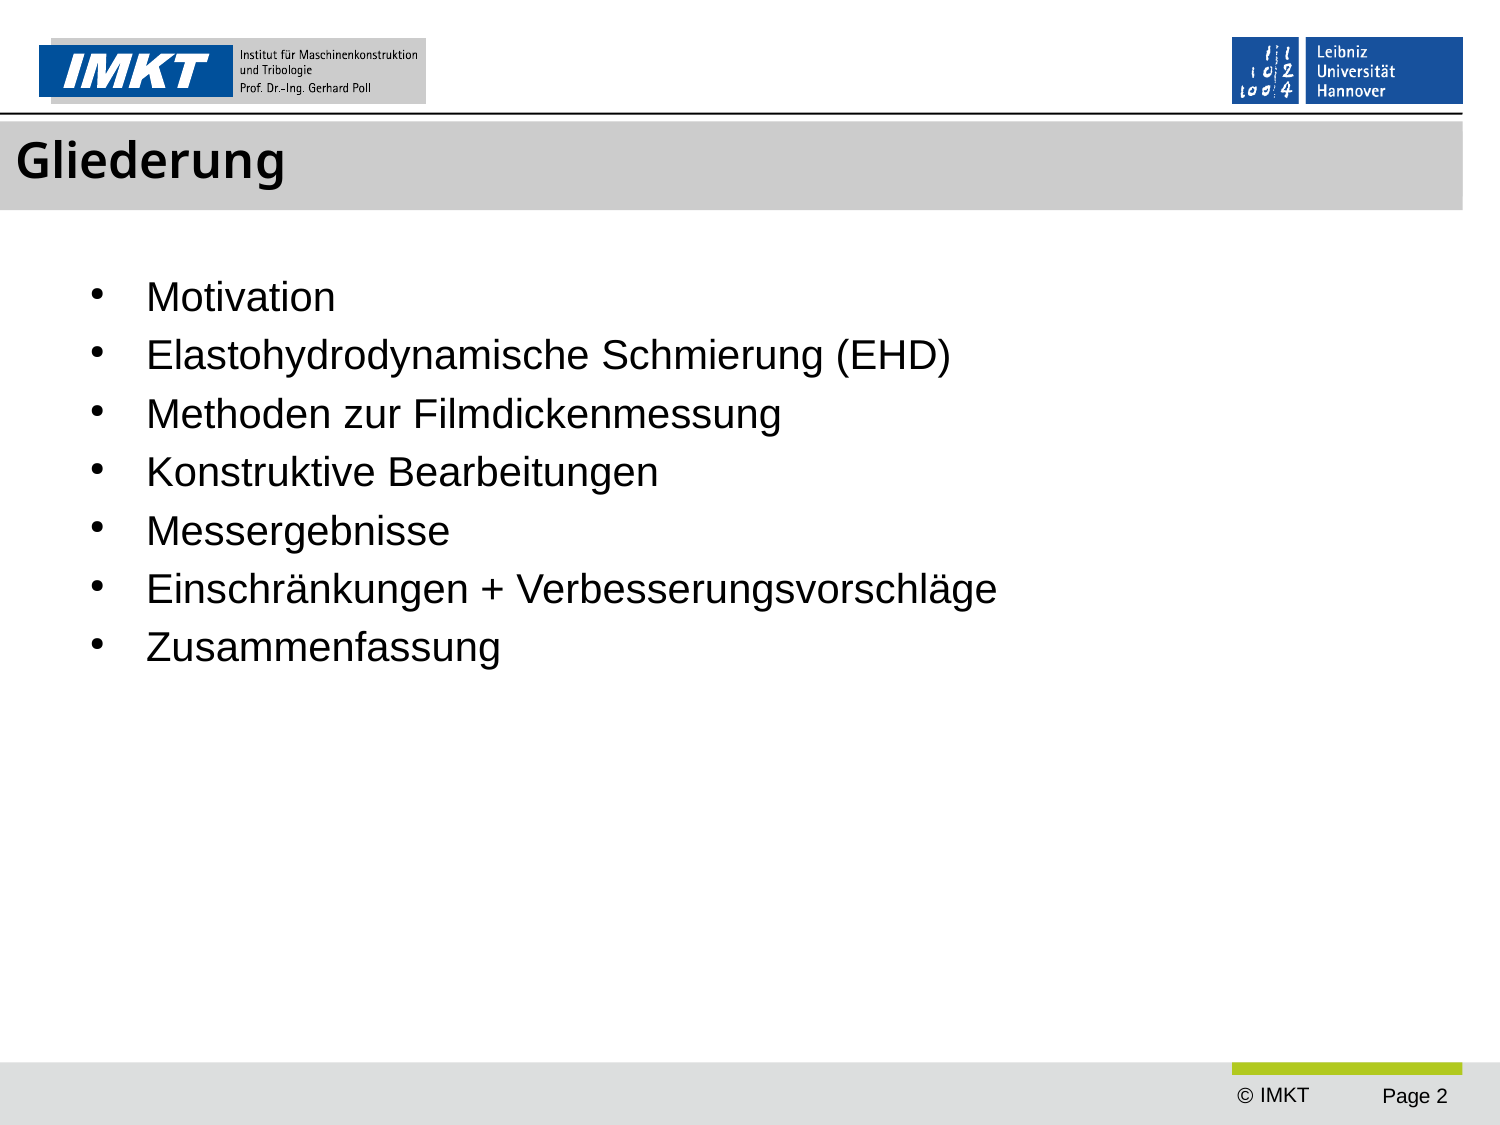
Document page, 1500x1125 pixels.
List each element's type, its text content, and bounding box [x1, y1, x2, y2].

title Gliederung [0, 121, 1463, 211]
picture [1232, 37, 1463, 104]
list Motivation Elastohydrodynamische Schmierung (EHD) Methoden zur Filmdickenmessung Konstruktive Bearbeitungen Messergebnisse Einschränkungen + Verbesserungsvorschläge Zusammenfassung [75, 262, 1425, 1005]
